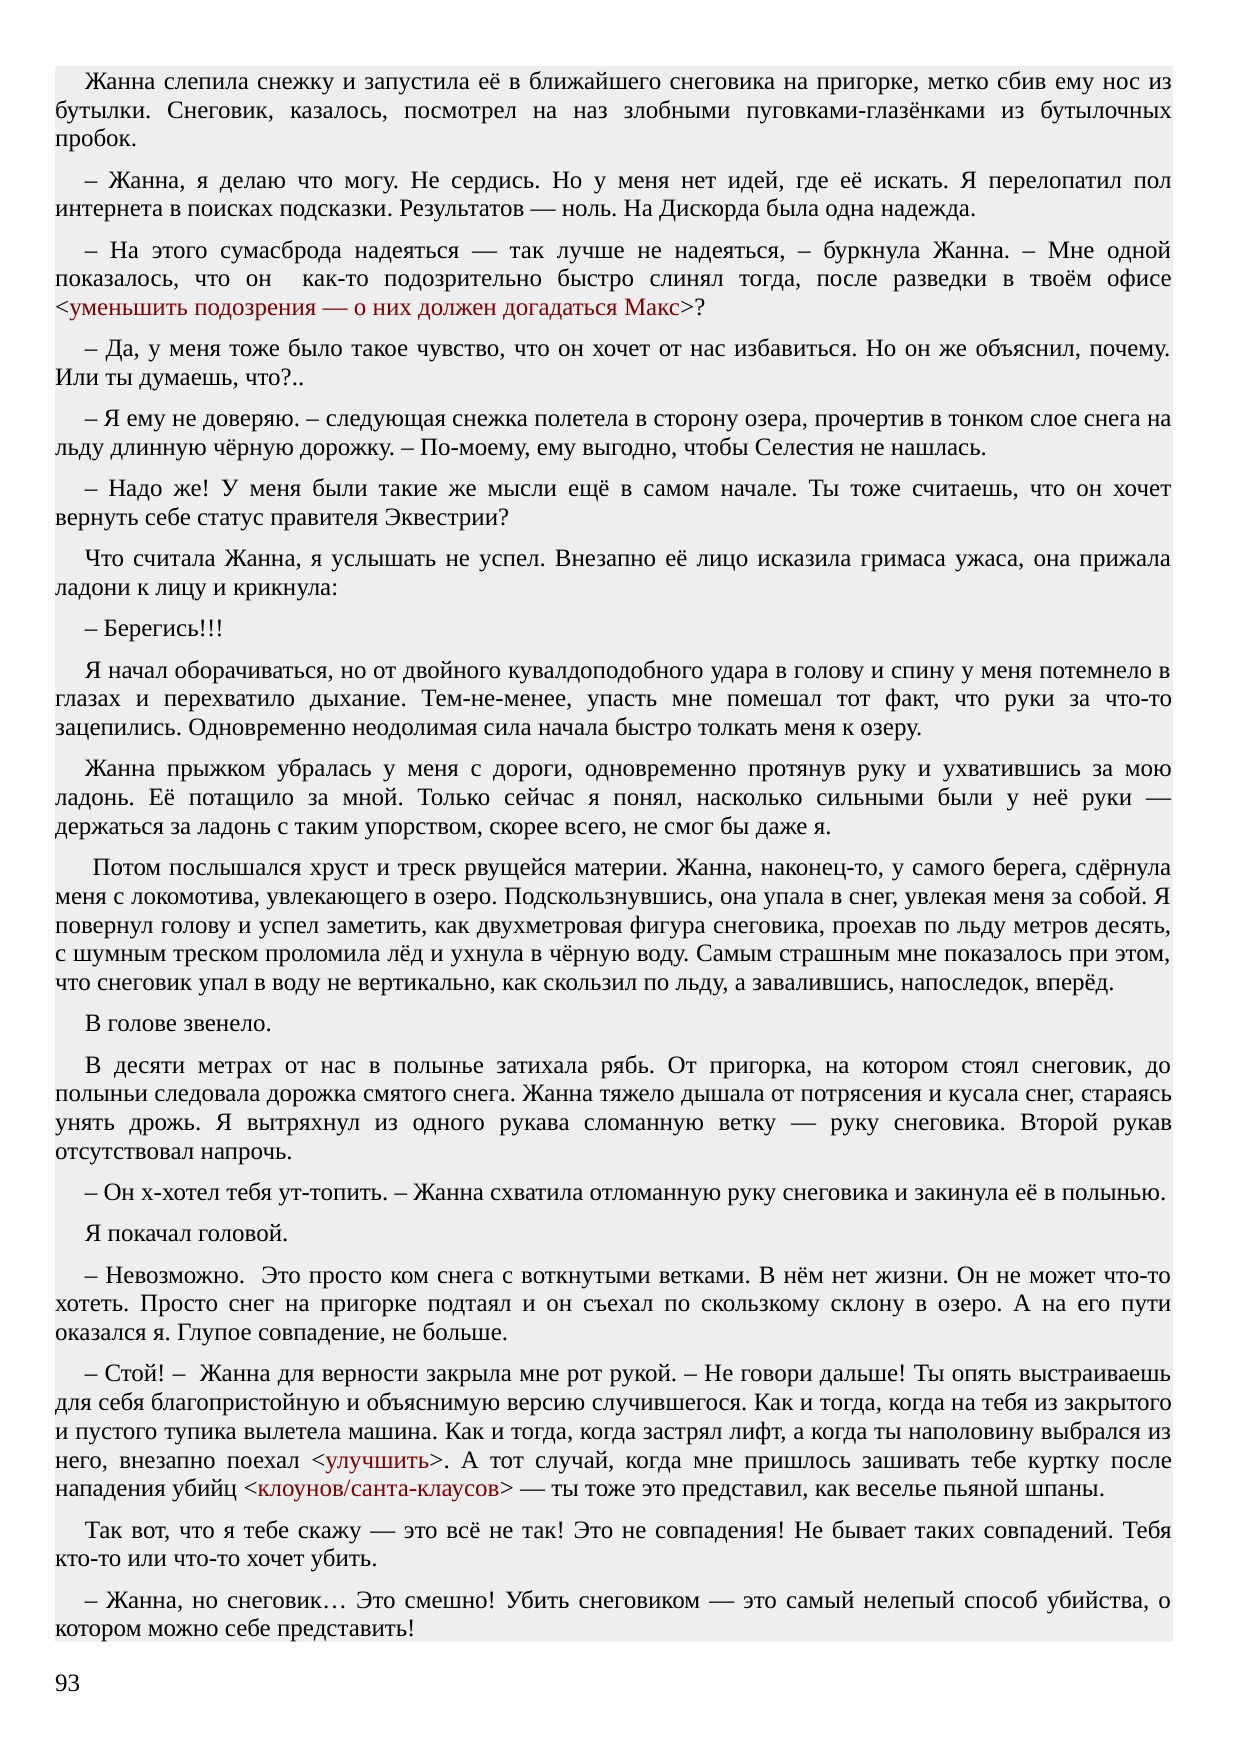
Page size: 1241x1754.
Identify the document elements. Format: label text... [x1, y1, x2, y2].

text Я покачал головой. [55, 1218, 1173, 1247]
text Так вот, что я тебе скажу — это всё не так! Это не совпадения! Не бывает таких совпадений. Тебя кто-то или что-то хочет убить. [55, 1515, 1173, 1572]
text – Да, у меня тоже было такое чувство, что он хочет от нас избавиться. Но он же объяснил, почему. Или ты думаешь, что?.. [55, 333, 1173, 391]
text – Надо же! У меня были такие же мысли ещё в самом начале. Ты тоже считаешь, что он хочет вернуть себе статус правителя Эквестрии? [55, 473, 1173, 531]
text Что считала Жанна, я услышать не успел. Внезапно её лицо исказила гримаса ужаса, она прижала ладони к лицу и крикнула: [55, 543, 1173, 601]
text – Жанна, но снеговик… Это смешно! Убить снеговиком — это самый нелепый способ убийства, о котором можно себе представить! [55, 1585, 1173, 1642]
text – На этого сумасброда надеяться — так лучше не надеяться, – буркнула Жанна. – Мне одной показалось, что он как-то подозрительно быстро слинял тогда, после разведки в твоём офисе <уменьшить подозрения — о них должен догадаться Макс>? [55, 235, 1173, 321]
text Жанна слепила снежку и запустила её в ближайшего снеговика на пригорке, метко сбив ему нос из бутылки. Снеговик, казалось, посмотрел на наз злобными пуговками-глазёнками из бутылочных пробок. [55, 66, 1173, 152]
text – Невозможно. Это просто ком снега с воткнутыми ветками. В нём нет жизни. Он не может что-то хотеть. Просто снег на пригорке подтаял и он съехал по скользкому склону в озеро. А на его пути оказался я. Глупое совпадение, не больше. [55, 1260, 1173, 1346]
text Потом послышался хруст и треск рвущейся материи. Жанна, наконец-то, у самого берега, сдёрнула меня с локомотива, увлекающего в озеро. Подскользнувшись, она упала в снег, увлекая меня за собой. Я повернул голову и успел заметить, как двухметровая фигура снеговика, проехав по льду метров десять, с шумным треском проломила лёд и ухнула в чёрную воду. Самым страшным мне показалось при этом, что снеговик упал в воду не вертикально, как скользил по льду, а завалившись, напоследок, вперёд. [55, 852, 1173, 996]
text – Я ему не доверяю. – следующая снежка полетела в сторону озера, прочертив в тонком слое снега на льду длинную чёрную дорожку. – По-моему, ему выгодно, чтобы Селестия не нашлась. [55, 403, 1173, 461]
text – Он х-хотел тебя ут-топить. – Жанна схватила отломанную руку снеговика и закинула её в полынью. [55, 1177, 1173, 1206]
text – Жанна, я делаю что могу. Не сердись. Но у меня нет идей, где её искать. Я перелопатил пол интернета в поисках подсказки. Результатов — ноль. На Дискорда была одна надежда. [55, 165, 1173, 222]
text – Берегись!!! [55, 613, 1173, 642]
text Я начал оборачиваться, но от двойного кувалдоподобного удара в голову и спину у меня потемнело в глазах и перехватило дыхание. Тем-не-менее, упасть мне помешал тот факт, что руки за что-то зацепились. Одновременно неодолимая сила начала быстро толкать меня к озеру. [55, 655, 1173, 741]
text – Стой! – Жанна для верности закрыла мне рот рукой. – Не говори дальше! Ты опять выстраиваешь для себя благопристойную и объяснимую версию случившегося. Как и тогда, когда на тебя из закрытого и пустого тупика вылетела машина. Как и тогда, когда застрял лифт, а когда ты наполовину выбрался из него, внезапно поехал <улучшить>. А тот случай, когда мне пришлось зашивать тебе куртку после нападения убийц <клоунов/санта-клаусов> — ты тоже это представил, как веселье пьяной шпаны. [55, 1358, 1173, 1502]
text В десяти метрах от нас в полынье затихала рябь. От пригорка, на котором стоял снеговик, до полыньи следовала дорожка смятого снега. Жанна тяжело дышала от потрясения и кусала снег, стараясь унять дрожь. Я вытряхнул из одного рукава сломанную ветку — руку снеговика. Второй рукав отсутствовал напрочь. [55, 1050, 1173, 1165]
text Жанна прыжком убралась у меня с дороги, одновременно протянув руку и ухватившись за мою ладонь. Её потащило за мной. Только сейчас я понял, насколько сильными были у неё руки — держаться за ладонь с таким упорством, скорее всего, не смог бы даже я. [55, 753, 1173, 840]
text В голове звенело. [55, 1008, 1173, 1037]
